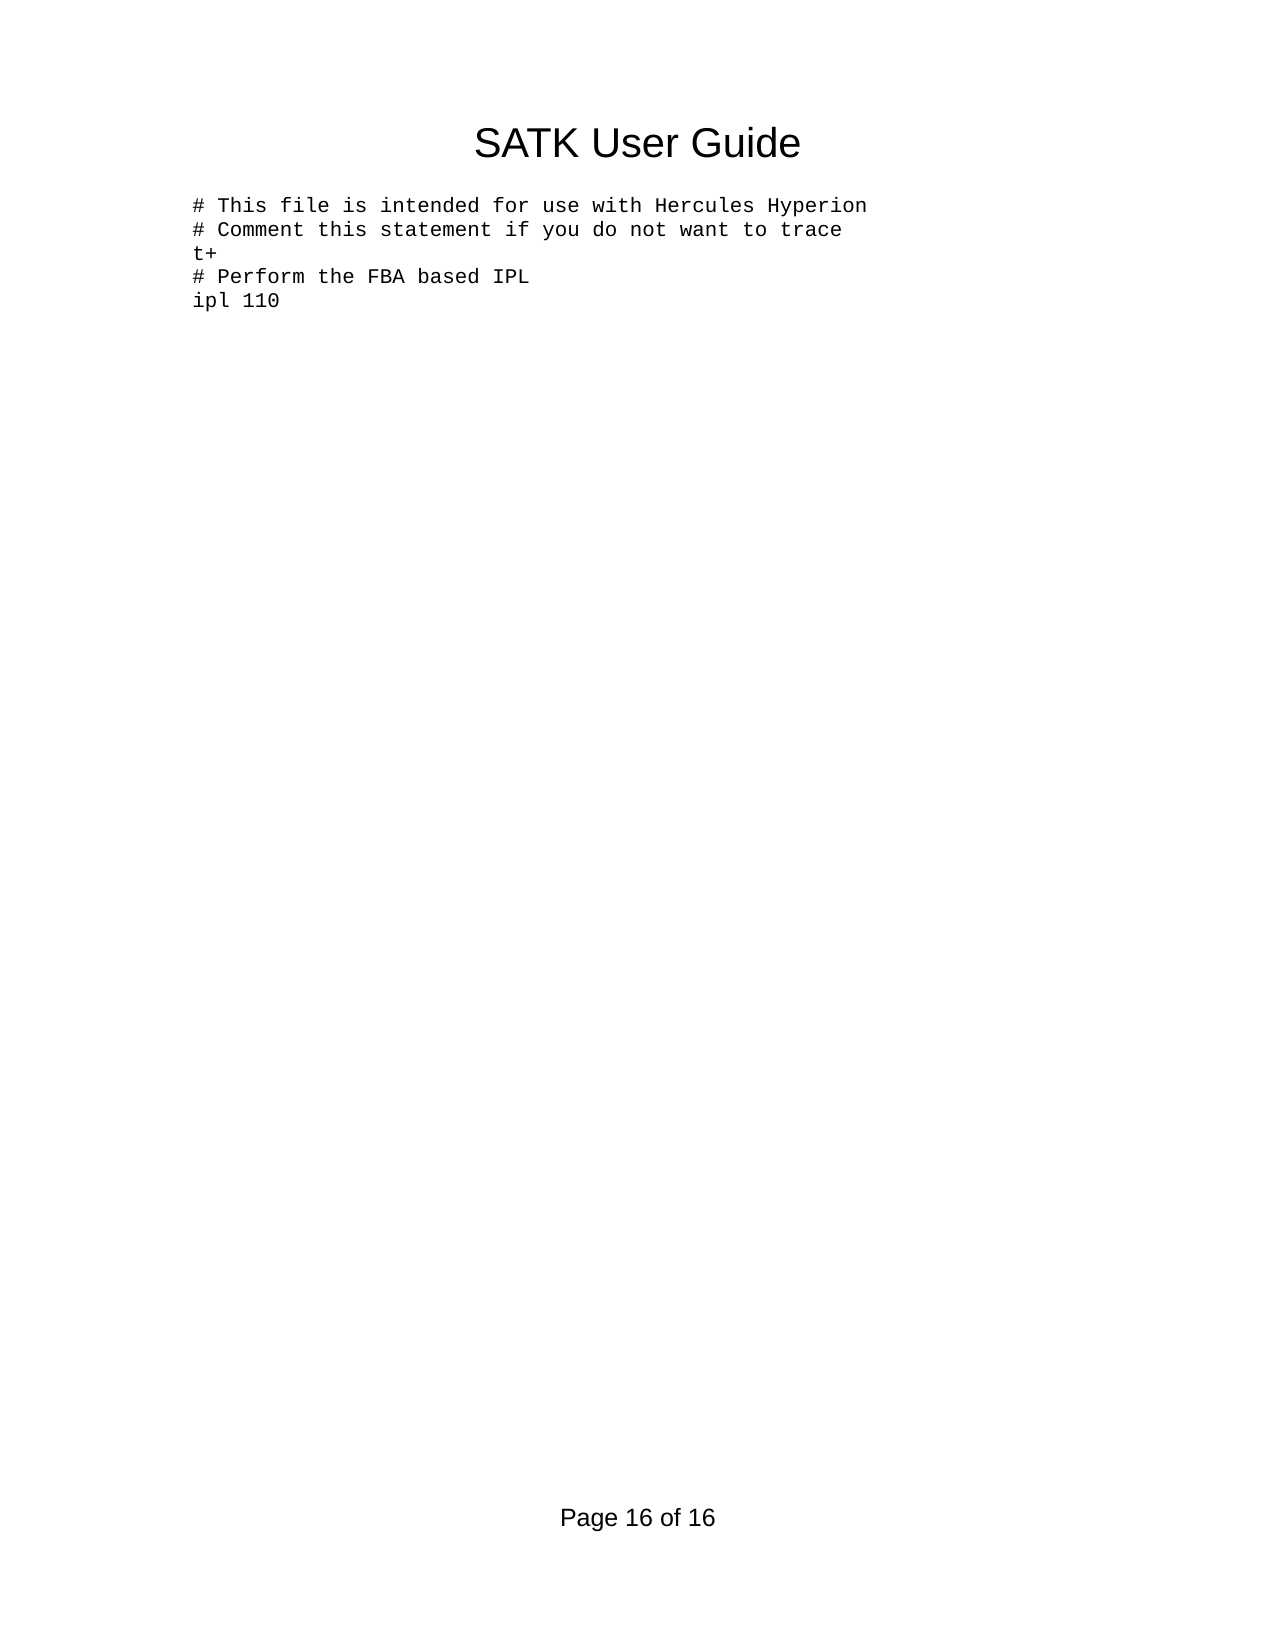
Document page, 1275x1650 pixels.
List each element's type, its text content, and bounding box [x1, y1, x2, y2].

text # This file is intended for use with Hercules Hyperion [192, 196, 1157, 219]
text t+ [192, 243, 1157, 266]
text # Comment this statement if you do not want to trace [192, 219, 1157, 243]
text # Perform the FBA based IPL [192, 266, 1157, 290]
text ipl 110 [192, 290, 1157, 314]
